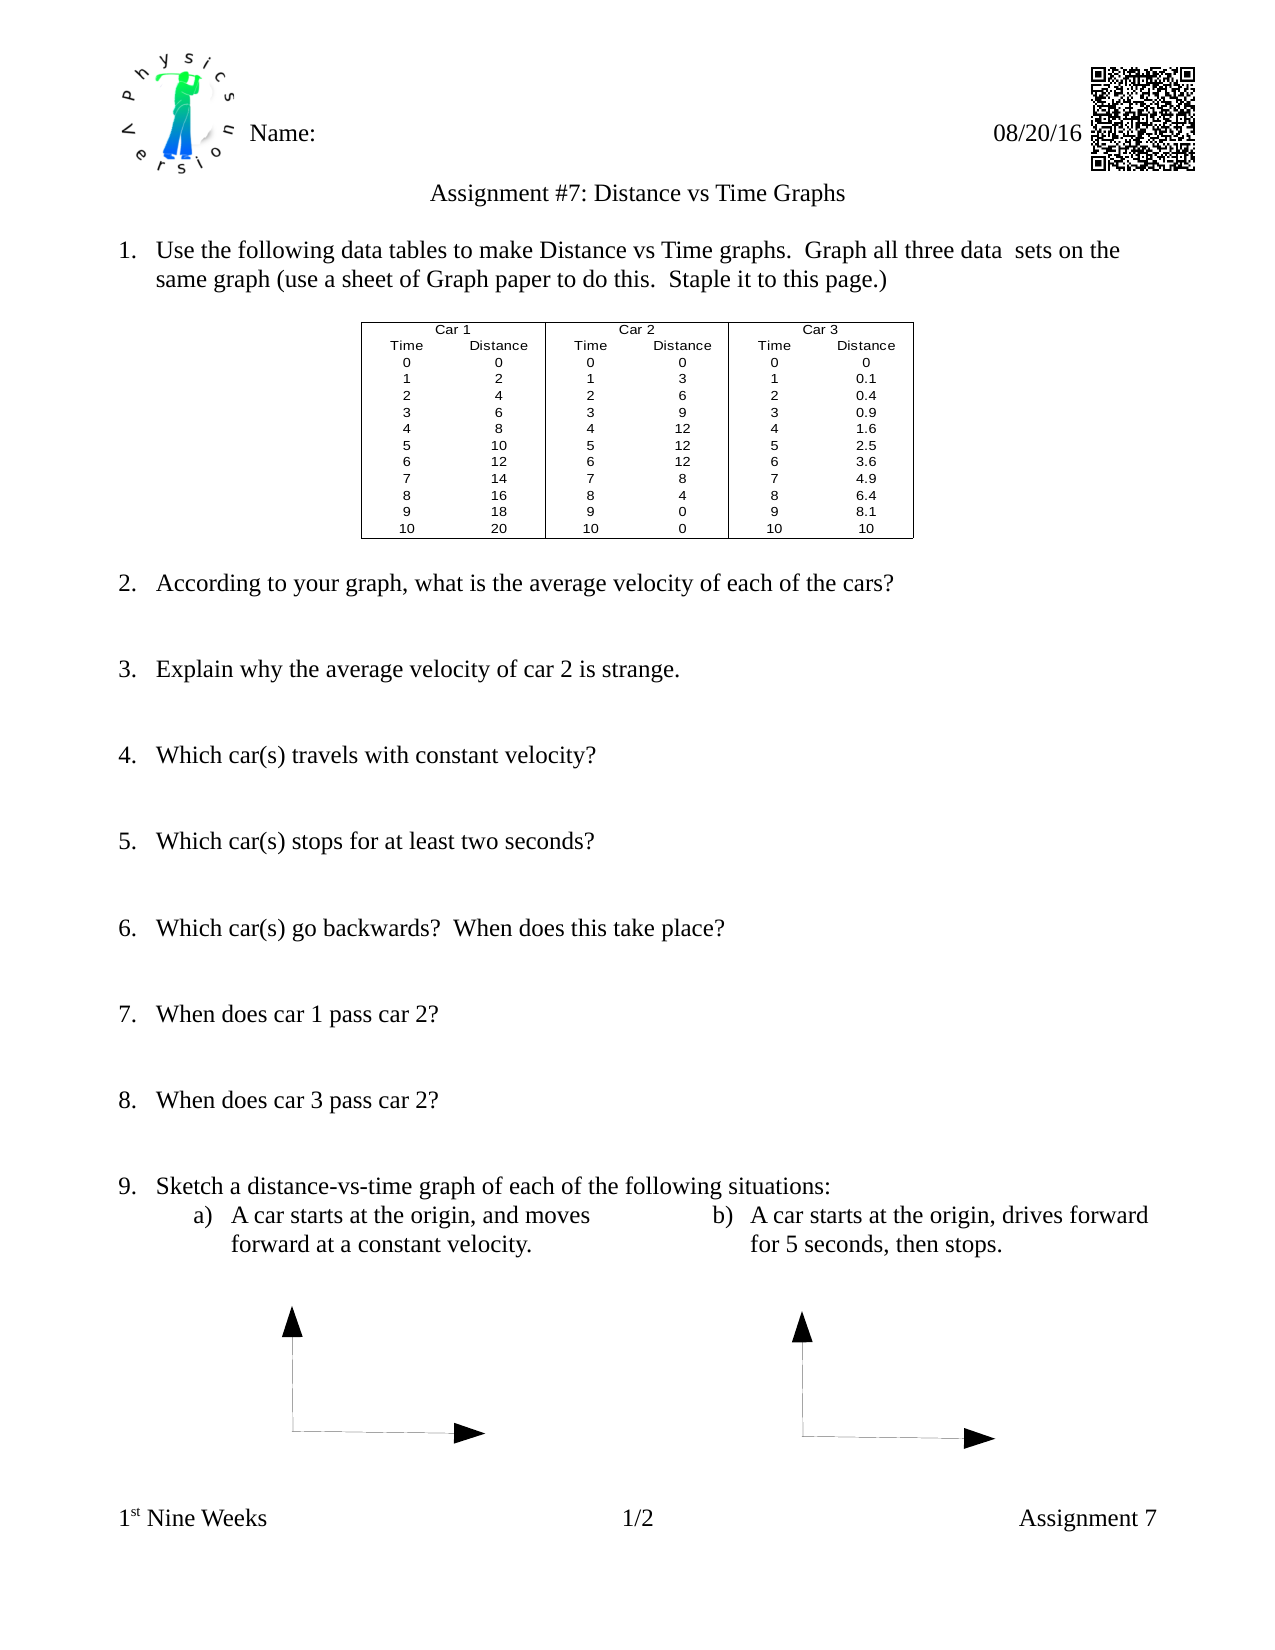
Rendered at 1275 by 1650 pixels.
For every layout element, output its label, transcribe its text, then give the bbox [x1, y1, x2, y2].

picture [1082, 58, 1203, 179]
list Which car(s) travels with constant velocity? [118, 740, 1157, 769]
list Which car(s) go backwards? When does this take place? [118, 913, 1157, 941]
list When does car 3 pass car 2? [118, 1085, 1157, 1114]
list Sketch a distance-vs-time graph of each of the following situations: [118, 1171, 1157, 1200]
list When does car 1 pass car 2? [118, 999, 1157, 1028]
list Which car(s) stops for at least two seconds? [118, 826, 1157, 855]
list Explain why the average velocity of car 2 is strange. [118, 654, 1157, 683]
list A car starts at the origin, and moves forward at a constant velocity. [193, 1200, 637, 1258]
text Assignment #7: Distance vs Time Graphs [118, 176, 1157, 207]
picture [121, 53, 235, 174]
list Use the following data tables to make Distance vs Time graphs. Graph all three data sets on the same graph (use a sheet of Graph paper to do this. Staple it to this page.) [118, 236, 1157, 293]
list A car starts at the origin, drives forward for 5 seconds, then stops. [712, 1200, 1157, 1258]
list According to your graph, what is the average velocity of each of the cars? [118, 568, 1157, 596]
